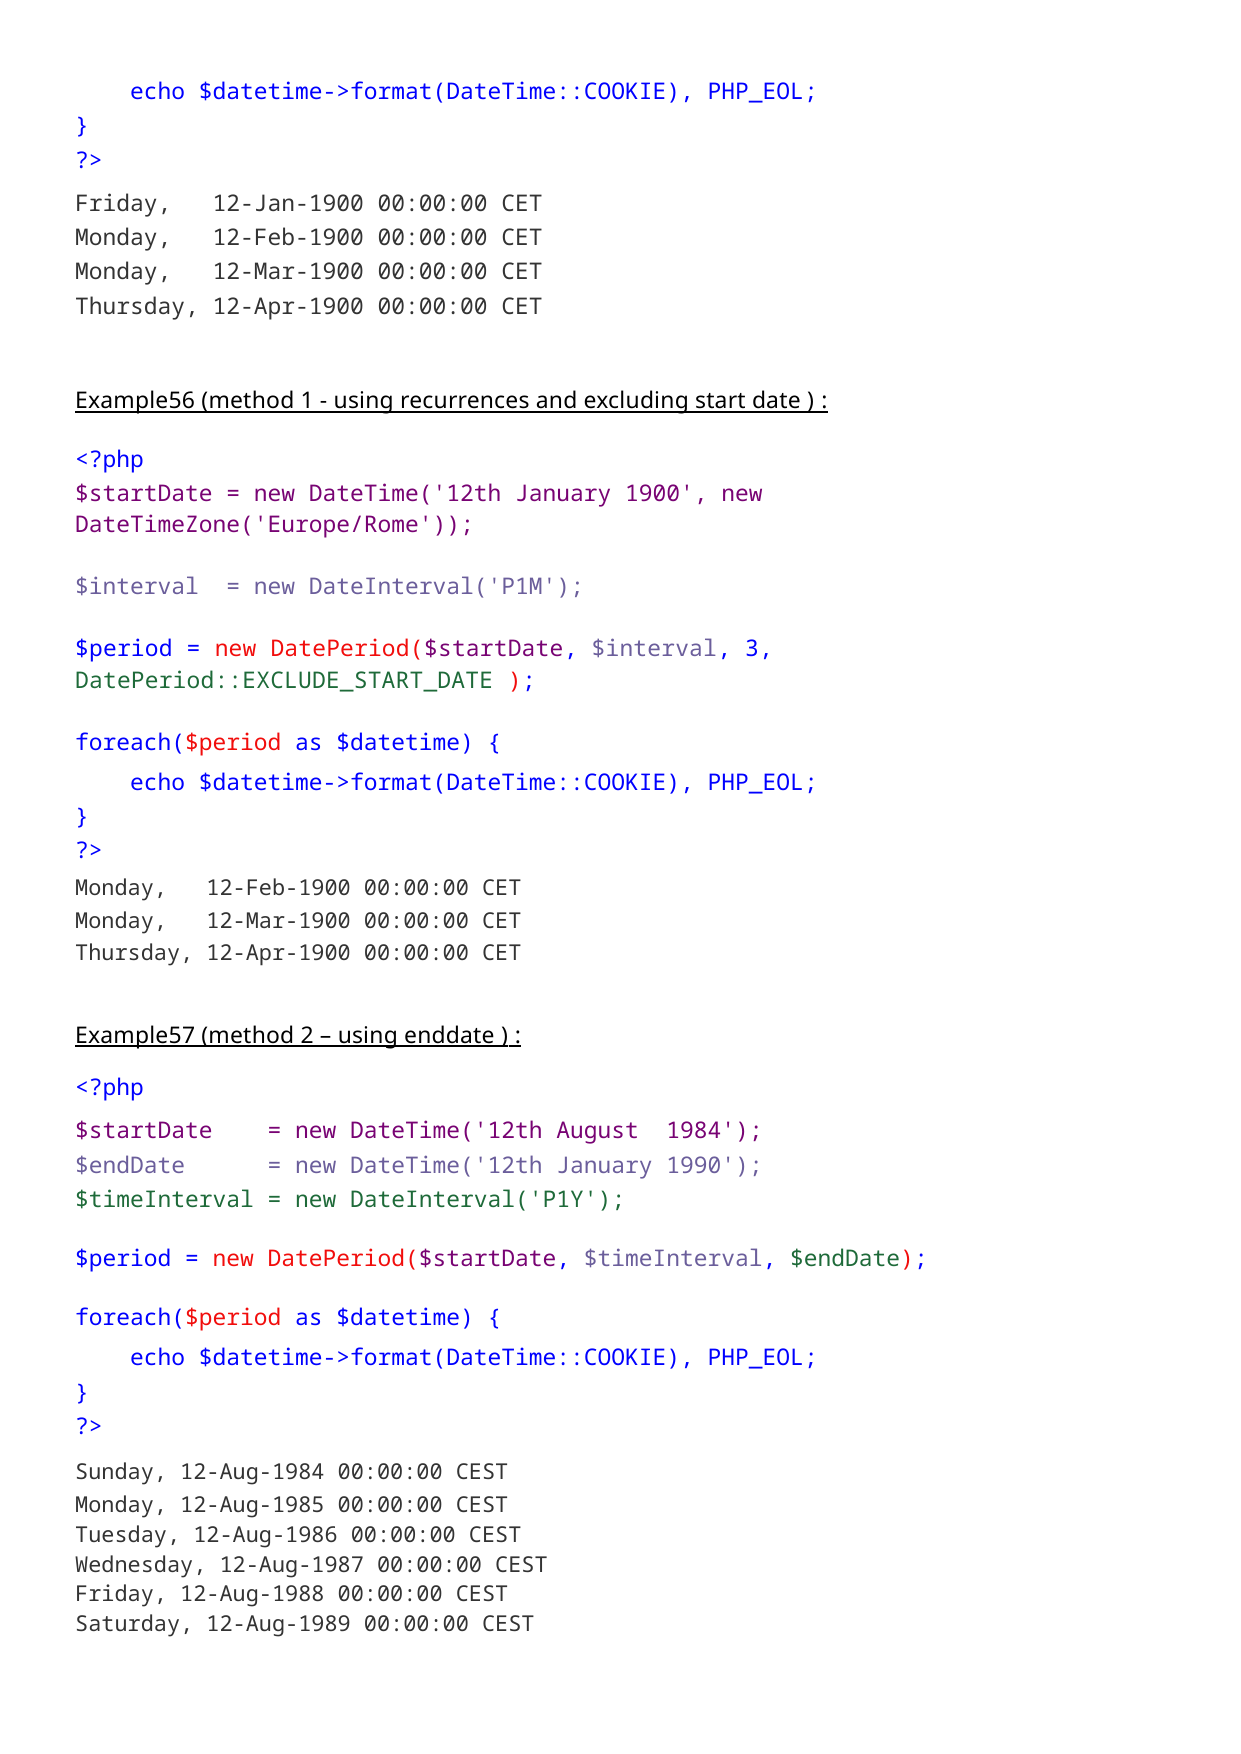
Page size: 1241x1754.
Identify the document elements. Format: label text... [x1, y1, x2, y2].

text $endDate = new DateTime('12th January 1990'); [75, 1149, 1166, 1180]
text Example56 (method 1 - using recurrences and excluding start date ) : [75, 384, 1166, 416]
text Monday, 12-Aug-1985 00:00:00 CEST [75, 1489, 1166, 1519]
text echo $datetime->format(DateTime::COOKIE), PHP_EOL; [75, 1341, 1166, 1373]
text Monday, 12-Feb-1900 00:00:00 CET [75, 872, 1166, 902]
text Example57 (method 2 – using enddate ) : [75, 1019, 1166, 1050]
text Thursday, 12-Apr-1900 00:00:00 CET [75, 289, 1166, 321]
text Friday, 12-Aug-1988 00:00:00 CEST [75, 1578, 1166, 1608]
text $startDate = new DateTime('12th January 1900', new DateTimeZone('Europe/Rome')); [75, 477, 1166, 539]
text $period = new DatePeriod($startDate, $interval, 3, DatePeriod::EXCLUDE_START_DATE ); [75, 632, 1166, 695]
text <?php [75, 1071, 1166, 1102]
text $timeInterval = new DateInterval('P1Y'); [75, 1183, 1166, 1214]
text echo $datetime->format(DateTime::COOKIE), PHP_EOL; [75, 766, 1166, 797]
text } [75, 109, 1166, 141]
text Saturday, 12-Aug-1989 00:00:00 CEST [75, 1608, 1166, 1638]
text $interval = new DateInterval('P1M'); [75, 570, 1166, 602]
text $period = new DatePeriod($startDate, $timeInterval, $endDate); [75, 1242, 1166, 1273]
text <?php [75, 443, 1166, 474]
text ?> [75, 834, 1166, 866]
text Monday, 12-Feb-1900 00:00:00 CET [75, 221, 1166, 252]
text ?> [75, 143, 1166, 175]
text Monday, 12-Mar-1900 00:00:00 CET [75, 904, 1166, 934]
text foreach($period as $datetime) { [75, 1301, 1166, 1332]
text $startDate = new DateTime('12th August 1984'); [75, 1114, 1166, 1146]
text Tuesday, 12-Aug-1986 00:00:00 CEST [75, 1519, 1166, 1548]
text Sunday, 12-Aug-1984 00:00:00 CEST [75, 1456, 1166, 1486]
text Monday, 12-Mar-1900 00:00:00 CET [75, 255, 1166, 287]
text echo $datetime->format(DateTime::COOKIE), PHP_EOL; [75, 75, 1166, 106]
text } [75, 1376, 1166, 1407]
text foreach($period as $datetime) { [75, 726, 1166, 757]
text Friday, 12-Jan-1900 00:00:00 CET [75, 187, 1166, 218]
text Thursday, 12-Apr-1900 00:00:00 CET [75, 937, 1166, 967]
text } [75, 800, 1166, 831]
text Wednesday, 12-Aug-1987 00:00:00 CEST [75, 1548, 1166, 1578]
text ?> [75, 1410, 1166, 1441]
